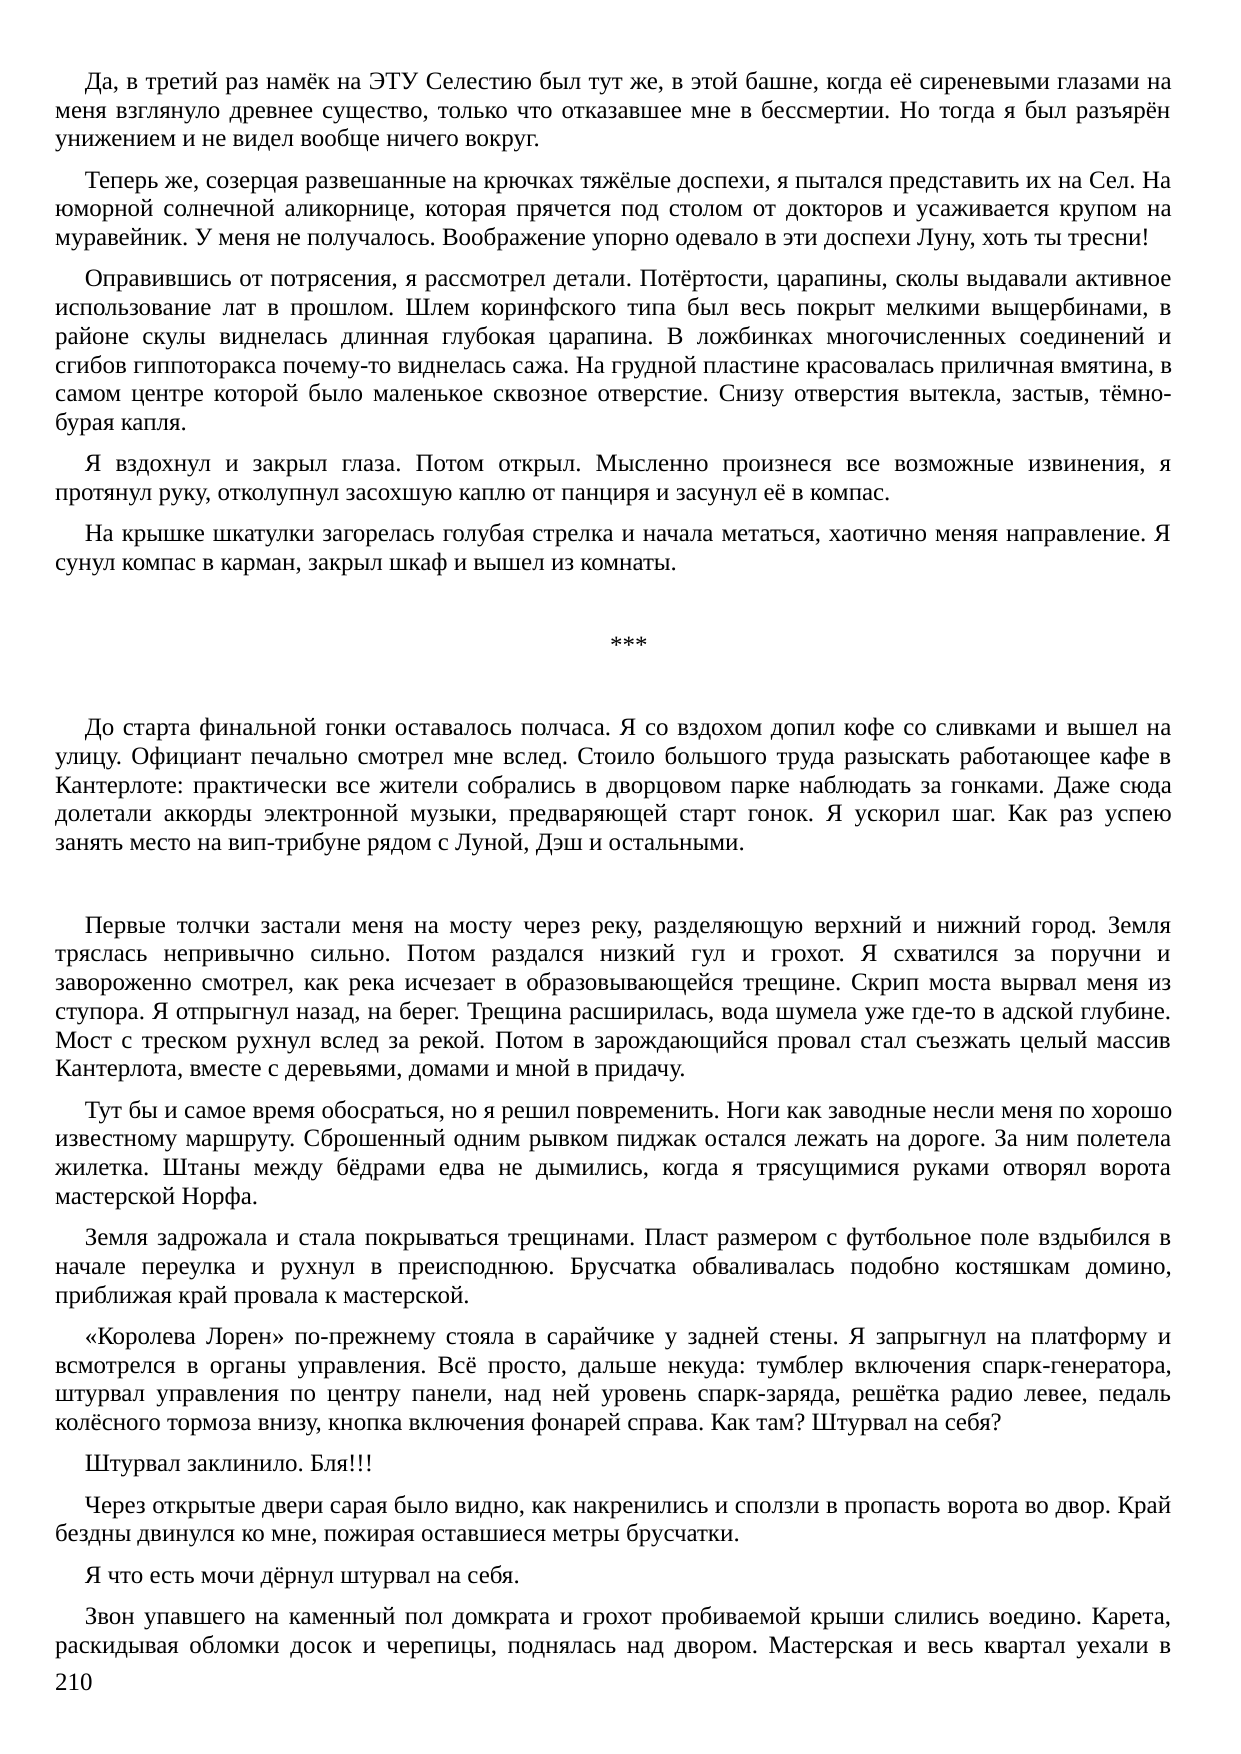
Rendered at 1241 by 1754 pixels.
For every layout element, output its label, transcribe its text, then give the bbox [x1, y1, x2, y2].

text Да, в третий раз намёк на ЭТУ Селестию был тут же, в этой башне, когда её сиреневыми глазами на меня взглянуло древнее существо, только что отказавшее мне в бессмертии. Но тогда я был разъярён унижением и не видел вообще ничего вокруг. [55, 66, 1173, 152]
text Штурвал заклинило. Бля!!! [55, 1448, 1173, 1477]
text Я вздохнул и закрыл глаза. Потом открыл. Мысленно произнеся все возможные извинения, я протянул руку, отколупнул засохшую каплю от панциря и засунул её в компас. [55, 448, 1173, 506]
text Я что есть мочи дёрнул штурвал на себя. [55, 1560, 1173, 1588]
text *** [55, 630, 1173, 658]
text Оправившись от потрясения, я рассмотрел детали. Потёртости, царапины, сколы выдавали активное использование лат в прошлом. Шлем коринфского типа был весь покрыт мелкими выщербинами, в районе скулы виднелась длинная глубокая царапина. В ложбинках многочисленных соединений и сгибов гиппоторакса почему-то виднелась сажа. На грудной пластине красовалась приличная вмятина, в самом центре которой было маленькое сквозное отверстие. Снизу отверстия вытекла, застыв, тёмно-бурая капля. [55, 263, 1173, 436]
text Теперь же, созерцая развешанные на крючках тяжёлые доспехи, я пытался представить их на Сел. На юморной солнечной аликорнице, которая прячется под столом от докторов и усаживается крупом на муравейник. У меня не получалось. Воображение упорно одевало в эти доспехи Луну, хоть ты тресни! [55, 165, 1173, 251]
text Земля задрожала и стала покрываться трещинами. Пласт размером с футбольное поле вздыбился в начале переулка и рухнул в преисподнюю. Брусчатка обваливалась подобно костяшкам домино, приближая край провала к мастерской. [55, 1222, 1173, 1308]
text Через открытые двери сарая было видно, как накренились и сползли в пропасть ворота во двор. Край бездны двинулся ко мне, пожирая оставшиеся метры брусчатки. [55, 1490, 1173, 1547]
text До старта финальной гонки оставалось полчаса. Я со вздохом допил кофе со сливками и вышел на улицу. Официант печально смотрел мне вслед. Стоило большого труда разыскать работающее кафе в Кантерлоте: практически все жители собрались в дворцовом парке наблюдать за гонками. Даже сюда долетали аккорды электронной музыки, предваряющей старт гонок. Я ускорил шаг. Как раз успею занять место на вип-трибуне рядом с Луной, Дэш и остальными. [55, 712, 1173, 856]
text Звон упавшего на каменный пол домкрата и грохот пробиваемой крыши слились воедино. Карета, раскидывая обломки досок и черепицы, поднялась над двором. Мастерская и весь квартал уехали в [55, 1601, 1173, 1658]
text На крышке шкатулки загорелась голубая стрелка и начала метаться, хаотично меняя направление. Я сунул компас в карман, закрыл шкаф и вышел из комнаты. [55, 518, 1173, 576]
text Первые толчки застали меня на мосту через реку, разделяющую верхний и нижний город. Земля тряслась непривычно сильно. Потом раздался низкий гул и грохот. Я схватился за поручни и завороженно смотрел, как река исчезает в образовывающейся трещине. Скрип моста вырвал меня из ступора. Я отпрыгнул назад, на берег. Трещина расширилась, вода шумела уже где-то в адской глубине. Мост с треском рухнул вслед за рекой. Потом в зарождающийся провал стал съезжать целый массив Кантерлота, вместе с деревьями, домами и мной в придачу. [55, 910, 1173, 1082]
text «Королева Лорен» по-прежнему стояла в сарайчике у задней стены. Я запрыгнул на платформу и всмотрелся в органы управления. Всё просто, дальше некуда: тумблер включения спарк-генератора, штурвал управления по центру панели, над ней уровень спарк-заряда, решётка радио левее, педаль колёсного тормоза внизу, кнопка включения фонарей справа. Как там? Штурвал на себя? [55, 1321, 1173, 1436]
text Тут бы и самое время обосраться, но я решил повременить. Ноги как заводные несли меня по хорошо известному маршруту. Сброшенный одним рывком пиджак остался лежать на дороге. За ним полетела жилетка. Штаны между бёдрами едва не дымились, когда я трясущимися руками отворял ворота мастерской Норфа. [55, 1095, 1173, 1210]
